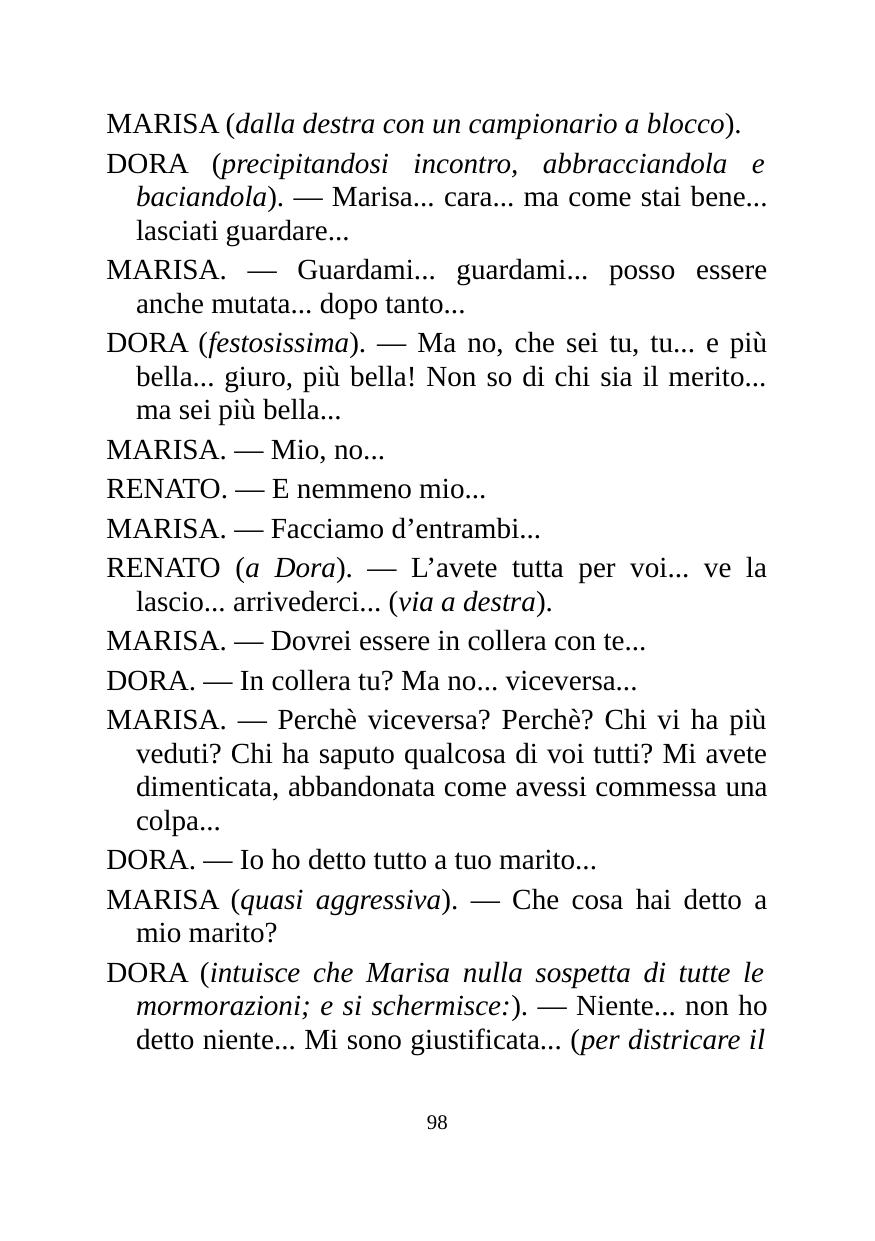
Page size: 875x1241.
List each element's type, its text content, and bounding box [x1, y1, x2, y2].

text DORA (intuisce che Marisa nulla sospetta di tutte le mormorazioni; e si schermisce:). — Niente... non ho detto niente... Mi sono giustificata... (per districare il [106, 955, 768, 1056]
text DORA. — In collera tu? Ma no... viceversa... [106, 663, 768, 696]
text MARISA. — Guardami... guardami... posso essere anche mutata... dopo tanto... [106, 252, 768, 319]
text MARISA. — Dovrei essere in collera con te... [106, 623, 768, 657]
text MARISA. — Perchè viceversa? Perchè? Chi vi ha più veduti? Chi ha saputo qualcosa di voi tutti? Mi avete dimenticata, abbandonata come avessi commessa una colpa... [106, 702, 768, 836]
text MARISA (dalla destra con un campionario a blocco). [106, 106, 768, 140]
text MARISA. — Mio, no... [106, 432, 768, 465]
text RENATO. — E nemmeno mio... [106, 471, 768, 505]
text DORA (precipitandosi incontro, abbracciandola e baciandola). — Marisa... cara... ma come stai bene... lasciati guardare... [106, 146, 768, 246]
text MARISA. — Facciamo d’entrambi... [106, 511, 768, 544]
text RENATO (a Dora). — L’avete tutta per voi... ve la lascio... arrivederci... (via a destra). [106, 550, 768, 617]
text DORA (festosissima). — Ma no, che sei tu, tu... e più bella... giuro, più bella! Non so di chi sia il merito... ma sei più bella... [106, 325, 768, 426]
text MARISA (quasi aggressiva). — Che cosa hai detto a mio marito? [106, 882, 768, 949]
text DORA. — Io ho detto tutto a tuo marito... [106, 842, 768, 876]
